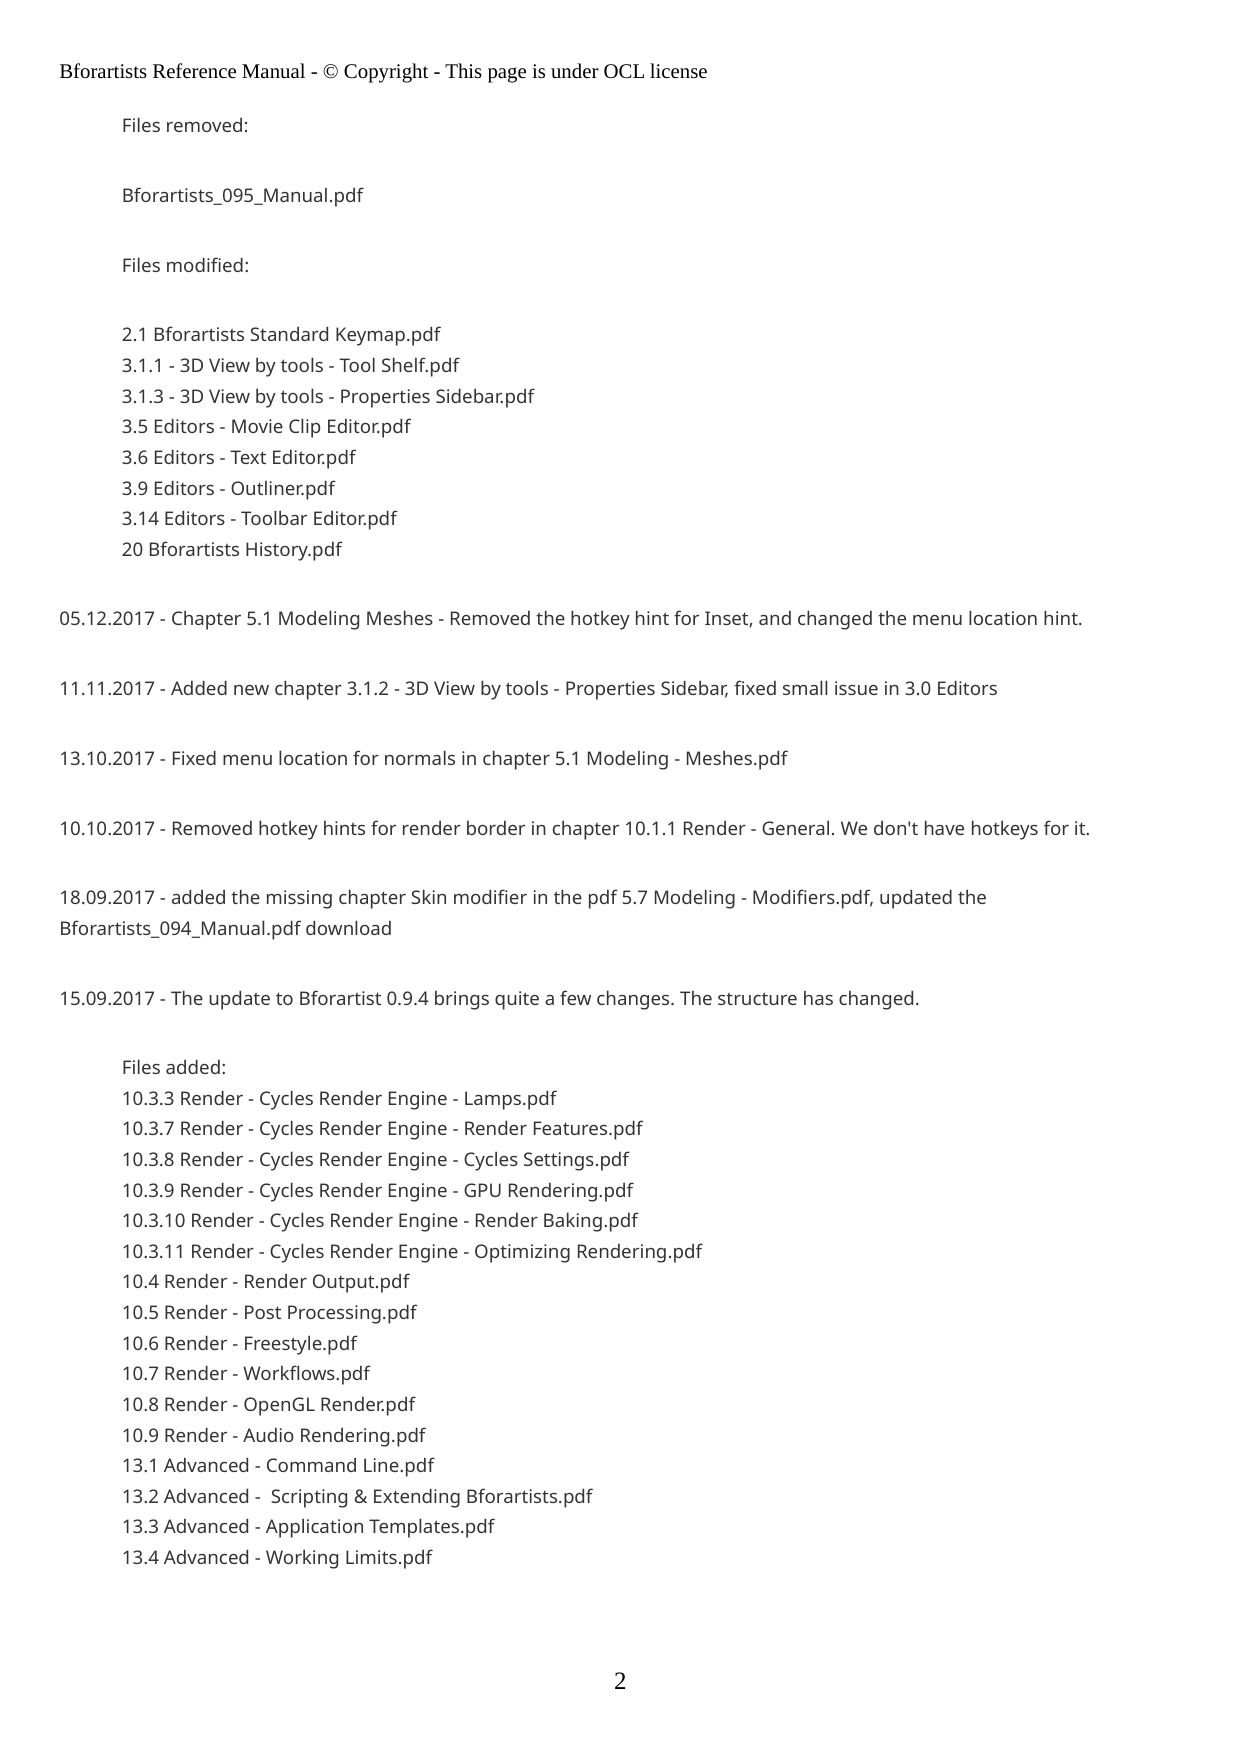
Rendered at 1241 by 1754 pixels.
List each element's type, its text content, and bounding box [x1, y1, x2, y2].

text Files removed: [122, 113, 1181, 138]
text 13.10.2017 - Fixed menu location for normals in chapter 5.1 Modeling - Meshes.pdf [59, 745, 1181, 771]
text 10.10.2017 - Removed hotkey hints for render border in chapter 10.1.1 Render - General. We don't have hotkeys for it. [59, 815, 1181, 840]
text 05.12.2017 - Chapter 5.1 Modeling Meshes - Removed the hotkey hint for Inset, and changed the menu location hint. [59, 606, 1181, 631]
text 18.09.2017 - added the missing chapter Skin modifier in the pdf 5.7 Modeling - Modifiers.pdf, updated the Bforartists_094_Manual.pdf download [59, 884, 1181, 941]
text 11.11.2017 - Added new chapter 3.1.2 - 3D View by tools - Properties Sidebar, fixed small issue in 3.0 Editors [59, 675, 1181, 701]
text Files modified: [122, 252, 1181, 277]
text 15.09.2017 - The update to Bforartist 0.9.4 brings quite a few changes. The structure has changed. [59, 985, 1181, 1010]
text Files added: 10.3.3 Render - Cycles Render Engine - Lamps.pdf 10.3.7 Render - Cycles Render Engine - Render Features.pdf 10.3.8 Render - Cycles Render Engine - Cycles Settings.pdf 10.3.9 Render - Cycles Render Engine - GPU Rendering.pdf 10.3.10 Render - Cycles Render Engine - Render Baking.pdf 10.3.11 Render - Cycles Render Engine - Optimizing Rendering.pdf 10.4 Render - Render Output.pdf 10.5 Render - Post Processing.pdf 10.6 Render - Freestyle.pdf 10.7 Render - Workflows.pdf 10.8 Render - OpenGL Render.pdf 10.9 Render - Audio Rendering.pdf 13.1 Advanced - Command Line.pdf 13.2 Advanced - Scripting & Extending Bforartists.pdf 13.3 Advanced - Application Templates.pdf 13.4 Advanced - Working Limits.pdf [122, 1054, 1181, 1570]
text 2.1 Bforartists Standard Keymap.pdf 3.1.1 - 3D View by tools - Tool Shelf.pdf 3.1.3 - 3D View by tools - Properties Sidebar.pdf 3.5 Editors - Movie Clip Editor.pdf 3.6 Editors - Text Editor.pdf 3.9 Editors - Outliner.pdf 3.14 Editors - Toolbar Editor.pdf 20 Bforartists History.pdf [122, 322, 1181, 562]
text Bforartists_095_Manual.pdf [122, 182, 1181, 208]
